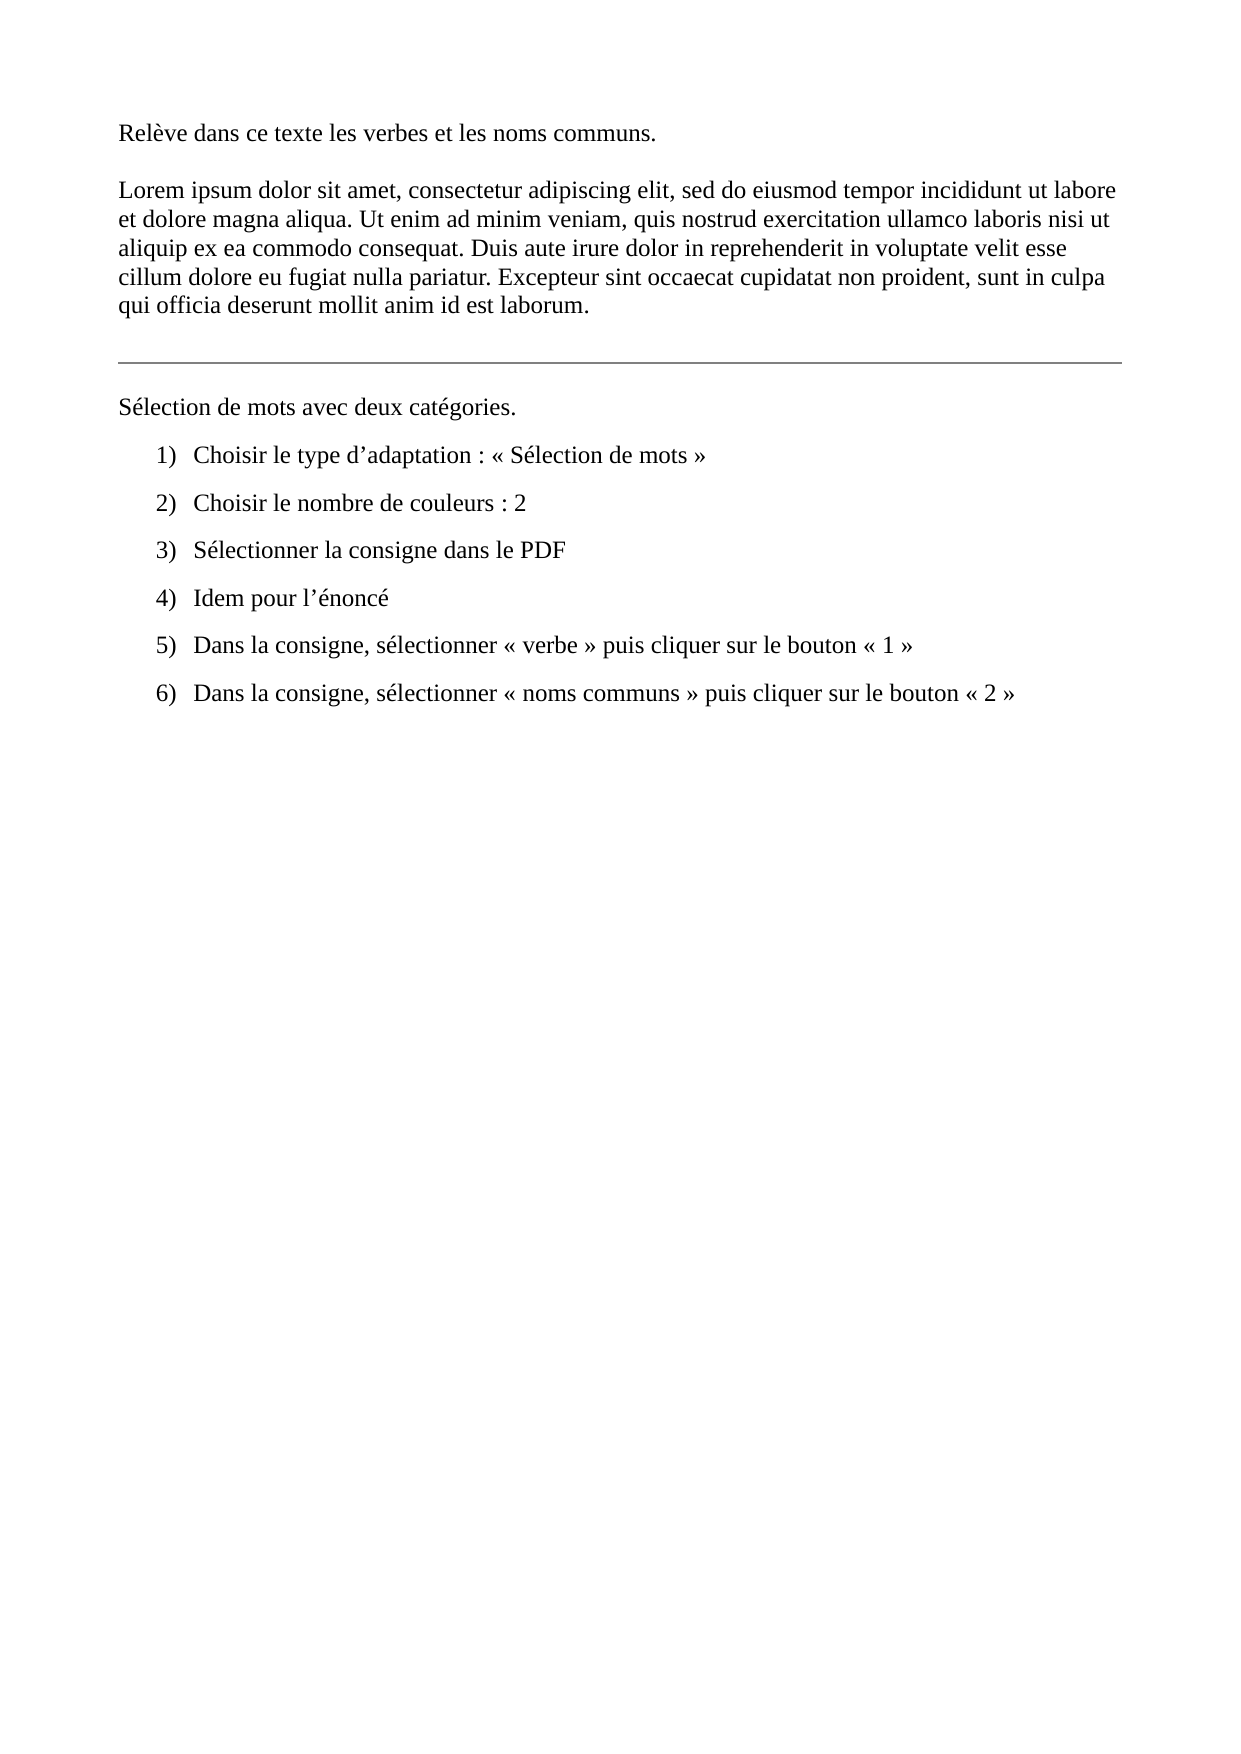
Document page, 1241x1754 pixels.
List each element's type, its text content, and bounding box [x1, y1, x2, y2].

list Choisir le type d’adaptation : « Sélection de mots » [156, 440, 1122, 469]
list Sélectionner la consigne dans le PDF [156, 535, 1122, 564]
text Relève dans ce texte les verbes et les noms communs. [118, 118, 1122, 147]
list Dans la consigne, sélectionner « verbe » puis cliquer sur le bouton « 1 » [156, 630, 1122, 659]
list Choisir le nombre de couleurs : 2 [156, 488, 1122, 516]
text Lorem ipsum dolor sit amet, consectetur adipiscing elit, sed do eiusmod tempor incididunt ut labore et dolore magna aliqua. Ut enim ad minim veniam, quis nostrud exercitation ullamco laboris nisi ut aliquip ex ea commodo consequat. Duis aute irure dolor in reprehenderit in voluptate velit esse cillum dolore eu fugiat nulla pariatur. Excepteur sint occaecat cupidatat non proident, sunt in culpa qui officia deserunt mollit anim id est laborum. [118, 176, 1122, 319]
list Dans la consigne, sélectionner « noms communs » puis cliquer sur le bouton « 2 » [156, 678, 1122, 707]
list Idem pour l’énoncé [156, 583, 1122, 612]
text Sélection de mots avec deux catégories. [118, 392, 1122, 421]
